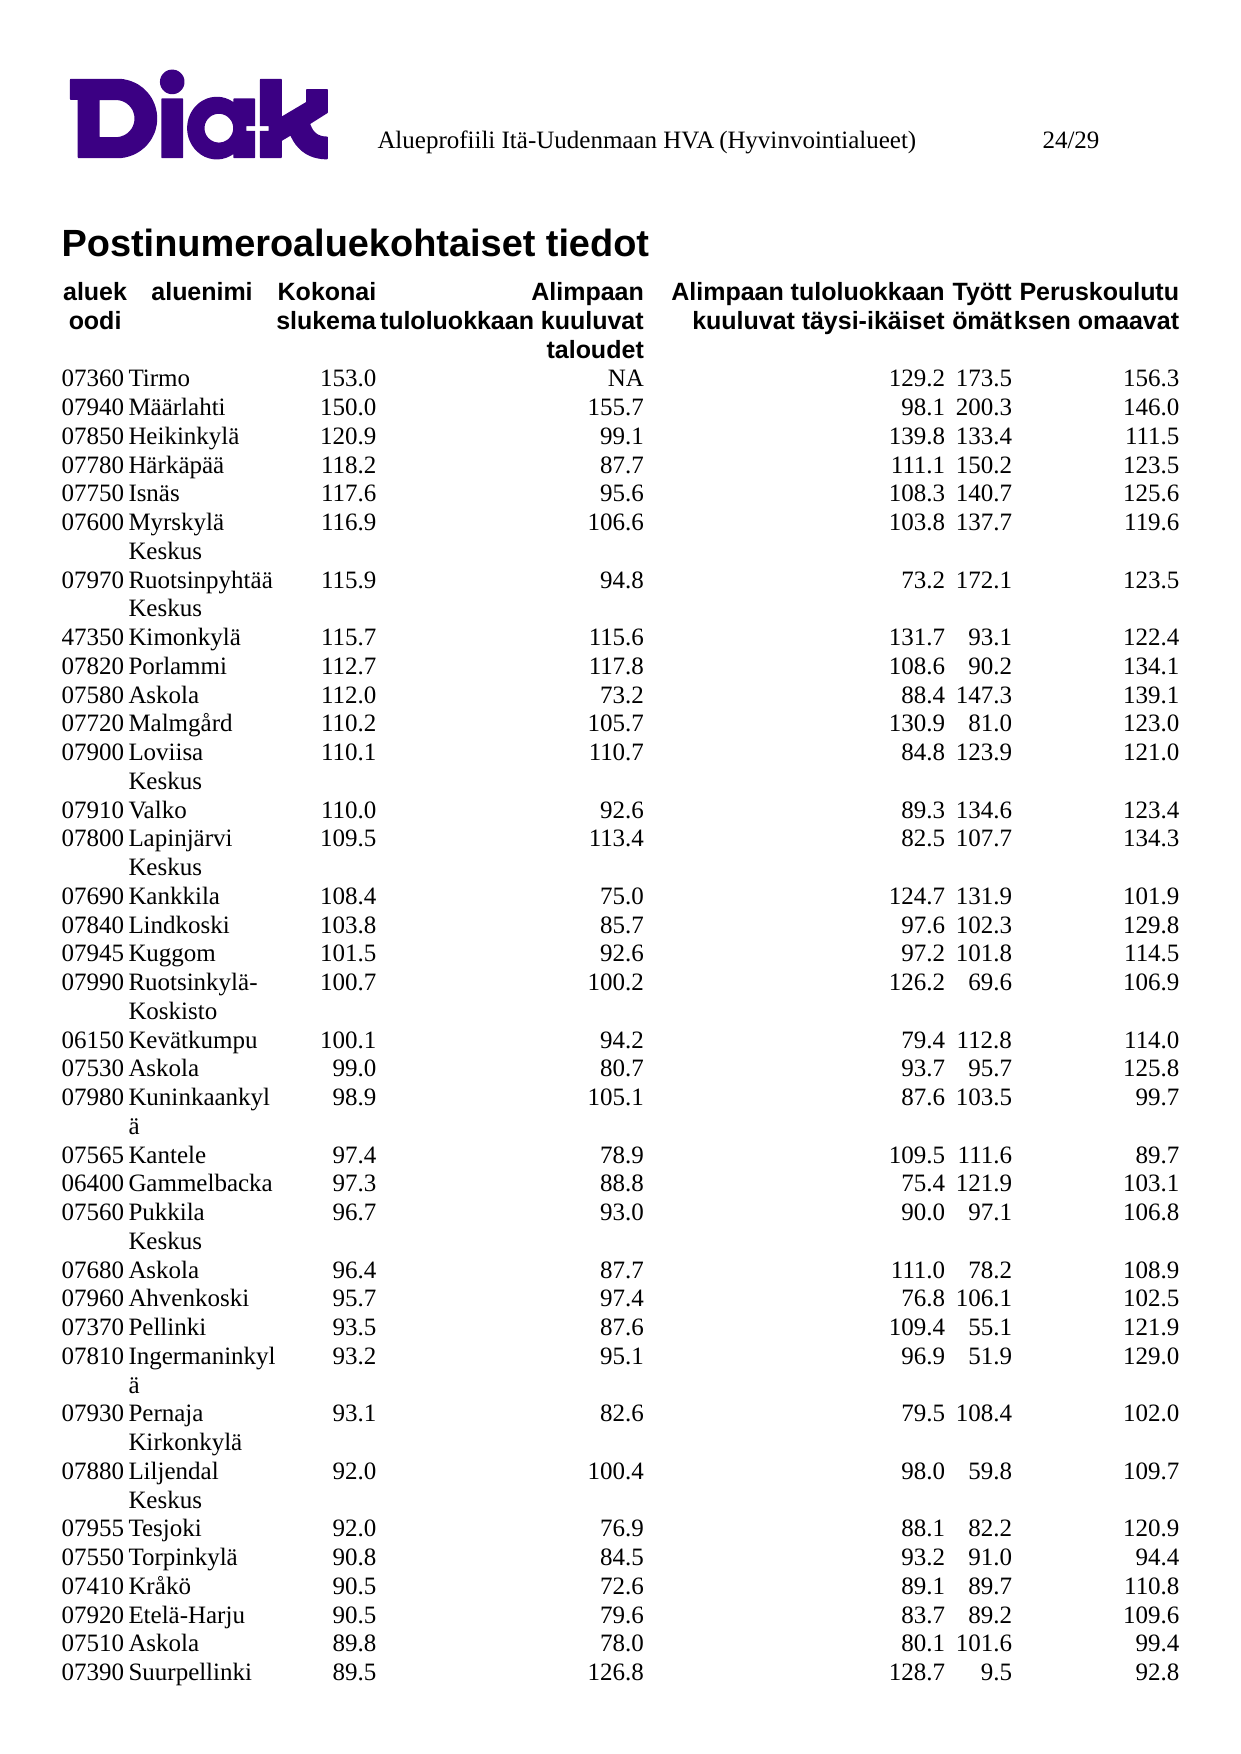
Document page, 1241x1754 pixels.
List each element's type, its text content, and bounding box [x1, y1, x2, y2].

table_cell 55.1 [945, 1312, 1012, 1341]
table_cell Kuninkaankylä [128, 1082, 276, 1140]
table_cell Gammelbacka [128, 1169, 276, 1197]
table_cell 109.5 [644, 1140, 945, 1168]
table_cell 07930 [61, 1399, 128, 1456]
table_cell 108.6 [644, 651, 945, 680]
table_cell Kankkila [128, 881, 276, 910]
table_cell 140.7 [945, 479, 1012, 507]
table_cell 97.6 [644, 910, 945, 938]
table_cell 102.5 [1012, 1284, 1179, 1312]
table_header Alimpaan tuloluokkaan kuuluvat täysi-ikäiset [644, 277, 945, 363]
table_cell 129.8 [1012, 910, 1179, 938]
table_cell 109.7 [1012, 1456, 1179, 1513]
table_cell 115.6 [376, 622, 644, 651]
table_cell 07750 [61, 479, 128, 507]
table_cell 97.4 [376, 1284, 644, 1312]
table_cell 75.0 [376, 881, 644, 910]
table_cell 156.3 [1012, 364, 1179, 392]
table_cell 108.9 [1012, 1255, 1179, 1283]
table_cell 173.5 [945, 364, 1012, 392]
table_cell 81.0 [945, 709, 1012, 737]
table_cell 88.4 [644, 680, 945, 708]
table_cell Askola [128, 680, 276, 708]
table_cell 07780 [61, 450, 128, 478]
table_cell 134.6 [945, 795, 1012, 823]
table_cell Kevätkumpu [128, 1025, 276, 1053]
table_cell 92.6 [376, 795, 644, 823]
table_cell 07560 [61, 1197, 128, 1255]
table_cell 91.0 [945, 1542, 1012, 1571]
table_cell Askola [128, 1255, 276, 1283]
table_cell 89.8 [276, 1629, 376, 1657]
table_cell 120.9 [276, 421, 376, 450]
table_cell 96.7 [276, 1197, 376, 1255]
table_cell 105.1 [376, 1082, 644, 1140]
table_cell 07390 [61, 1657, 128, 1686]
table_cell 07980 [61, 1082, 128, 1140]
table_cell 101.6 [945, 1629, 1012, 1657]
table_cell 111.1 [644, 450, 945, 478]
table_cell 06150 [61, 1025, 128, 1053]
table_cell 103.8 [276, 910, 376, 938]
table_cell 96.9 [644, 1341, 945, 1398]
table_cell 121.9 [945, 1169, 1012, 1197]
table_cell 87.7 [376, 450, 644, 478]
table_cell 84.8 [644, 737, 945, 795]
table_cell 95.7 [945, 1054, 1012, 1082]
table_cell 07900 [61, 737, 128, 795]
table_cell 95.6 [376, 479, 644, 507]
table_cell 105.7 [376, 709, 644, 737]
table_cell 98.1 [644, 392, 945, 421]
table_cell 89.7 [1012, 1140, 1179, 1168]
table_cell 79.4 [644, 1025, 945, 1053]
table_cell Valko [128, 795, 276, 823]
table_cell Ingermaninkylä [128, 1341, 276, 1398]
table_cell 100.4 [376, 1456, 644, 1513]
table_cell Heikinkylä [128, 421, 276, 450]
table_cell 89.7 [945, 1571, 1012, 1600]
table_cell 100.2 [376, 967, 644, 1025]
table_cell Ahvenkoski [128, 1284, 276, 1312]
table_cell 102.0 [1012, 1399, 1179, 1456]
table_cell 93.5 [276, 1312, 376, 1341]
table_cell Ruotsinkylä-Koskisto [128, 967, 276, 1025]
table_cell 93.0 [376, 1197, 644, 1255]
table_cell 07910 [61, 795, 128, 823]
table_cell Lapinjärvi Keskus [128, 824, 276, 881]
table_cell 07580 [61, 680, 128, 708]
table_cell 82.5 [644, 824, 945, 881]
table_cell 150.2 [945, 450, 1012, 478]
table_cell 124.7 [644, 881, 945, 910]
table_cell 115.9 [276, 565, 376, 622]
table_cell 97.3 [276, 1169, 376, 1197]
table_cell 87.7 [376, 1255, 644, 1283]
table_cell 153.0 [276, 364, 376, 392]
table_cell 82.6 [376, 1399, 644, 1456]
table_cell Kantele [128, 1140, 276, 1168]
table_cell 108.3 [644, 479, 945, 507]
table_cell 109.4 [644, 1312, 945, 1341]
table_cell 07990 [61, 967, 128, 1025]
table_cell 07810 [61, 1341, 128, 1398]
table_cell 83.7 [644, 1600, 945, 1628]
table_cell 07955 [61, 1514, 128, 1542]
table_cell 99.7 [1012, 1082, 1179, 1140]
table_cell 110.1 [276, 737, 376, 795]
table_cell Kimonkylä [128, 622, 276, 651]
table_cell 112.0 [276, 680, 376, 708]
table_cell 108.4 [945, 1399, 1012, 1456]
table_cell 118.2 [276, 450, 376, 478]
table_cell 84.5 [376, 1542, 644, 1571]
table_cell 99.1 [376, 421, 644, 450]
table_header Peruskoulutuksen omaavat [1012, 277, 1179, 363]
table_cell 79.5 [644, 1399, 945, 1456]
table_cell Kuggom [128, 939, 276, 967]
table_cell 07850 [61, 421, 128, 450]
table_cell 59.8 [945, 1456, 1012, 1513]
table_cell 94.2 [376, 1025, 644, 1053]
table_cell Malmgård [128, 709, 276, 737]
table_cell 99.4 [1012, 1629, 1179, 1657]
table_cell 76.8 [644, 1284, 945, 1312]
table_cell 147.3 [945, 680, 1012, 708]
table_cell 134.3 [1012, 824, 1179, 881]
table_cell Askola [128, 1054, 276, 1082]
table_cell 126.2 [644, 967, 945, 1025]
table_cell 89.5 [276, 1657, 376, 1686]
table_cell 123.5 [1012, 565, 1179, 622]
table_cell 07820 [61, 651, 128, 680]
table_cell 97.4 [276, 1140, 376, 1168]
table_cell 07565 [61, 1140, 128, 1168]
table_cell 69.6 [945, 967, 1012, 1025]
table_cell 07720 [61, 709, 128, 737]
table_cell 110.8 [1012, 1571, 1179, 1600]
table_cell 98.0 [644, 1456, 945, 1513]
table_cell 116.9 [276, 507, 376, 565]
table_cell 123.4 [1012, 795, 1179, 823]
table_cell 129.0 [1012, 1341, 1179, 1398]
table_cell 110.7 [376, 737, 644, 795]
table_cell 07550 [61, 1542, 128, 1571]
table_cell 07960 [61, 1284, 128, 1312]
table_cell 114.5 [1012, 939, 1179, 967]
table_cell 131.7 [644, 622, 945, 651]
table_cell 103.1 [1012, 1169, 1179, 1197]
table_cell 80.1 [644, 1629, 945, 1657]
table_cell 137.7 [945, 507, 1012, 565]
table_cell 06400 [61, 1169, 128, 1197]
table_cell 112.8 [945, 1025, 1012, 1053]
table_cell Lindkoski [128, 910, 276, 938]
table_cell Loviisa Keskus [128, 737, 276, 795]
table_cell 87.6 [644, 1082, 945, 1140]
table_cell 93.2 [644, 1542, 945, 1571]
table_cell 07600 [61, 507, 128, 565]
table_cell 07840 [61, 910, 128, 938]
table_cell 76.9 [376, 1514, 644, 1542]
table_cell Myrskylä Keskus [128, 507, 276, 565]
table_cell 114.0 [1012, 1025, 1179, 1053]
table_cell Etelä-Harju [128, 1600, 276, 1628]
table_cell 146.0 [1012, 392, 1179, 421]
table_cell 95.1 [376, 1341, 644, 1398]
table_cell 121.0 [1012, 737, 1179, 795]
table_cell 133.4 [945, 421, 1012, 450]
table_cell 108.4 [276, 881, 376, 910]
table_cell Ruotsinpyhtää Keskus [128, 565, 276, 622]
table_header Kokonaislukema [276, 277, 376, 363]
table_cell 102.3 [945, 910, 1012, 938]
table_cell 121.9 [1012, 1312, 1179, 1341]
table_header aluenimi [128, 277, 276, 363]
table_cell Torpinkylä [128, 1542, 276, 1571]
table_cell Tirmo [128, 364, 276, 392]
table_cell 111.6 [945, 1140, 1012, 1168]
table_cell 93.7 [644, 1054, 945, 1082]
table_cell 200.3 [945, 392, 1012, 421]
table_cell 101.5 [276, 939, 376, 967]
table_cell 78.2 [945, 1255, 1012, 1283]
table_cell 155.7 [376, 392, 644, 421]
table_cell 106.1 [945, 1284, 1012, 1312]
table_cell 80.7 [376, 1054, 644, 1082]
table_cell 97.2 [644, 939, 945, 967]
table_cell 106.9 [1012, 967, 1179, 1025]
table_cell Porlammi [128, 651, 276, 680]
table_cell 129.2 [644, 364, 945, 392]
table_cell 88.8 [376, 1169, 644, 1197]
table_cell 92.8 [1012, 1657, 1179, 1686]
table_cell 172.1 [945, 565, 1012, 622]
table_cell 97.1 [945, 1197, 1012, 1255]
table_cell 134.1 [1012, 651, 1179, 680]
table_cell Kråkö [128, 1571, 276, 1600]
table_cell 89.2 [945, 1600, 1012, 1628]
table_cell 100.7 [276, 967, 376, 1025]
table_cell 109.6 [1012, 1600, 1179, 1628]
table_cell 94.8 [376, 565, 644, 622]
table_cell 78.9 [376, 1140, 644, 1168]
table_cell 07410 [61, 1571, 128, 1600]
table_cell 94.4 [1012, 1542, 1179, 1571]
table_cell 73.2 [376, 680, 644, 708]
table_cell 117.6 [276, 479, 376, 507]
table_cell 126.8 [376, 1657, 644, 1686]
table_cell 139.1 [1012, 680, 1179, 708]
table_cell 93.1 [276, 1399, 376, 1456]
table_cell 103.5 [945, 1082, 1012, 1140]
table_cell 90.8 [276, 1542, 376, 1571]
table_cell 9.5 [945, 1657, 1012, 1686]
table_cell 51.9 [945, 1341, 1012, 1398]
table_cell Askola [128, 1629, 276, 1657]
table_cell 90.5 [276, 1600, 376, 1628]
table_cell 96.4 [276, 1255, 376, 1283]
table_cell 111.5 [1012, 421, 1179, 450]
table_cell 07680 [61, 1255, 128, 1283]
table_cell 93.2 [276, 1341, 376, 1398]
table_cell Pukkila Keskus [128, 1197, 276, 1255]
table_cell 92.6 [376, 939, 644, 967]
table_cell 88.1 [644, 1514, 945, 1542]
table_cell Härkäpää [128, 450, 276, 478]
table_cell 07970 [61, 565, 128, 622]
table_cell 110.0 [276, 795, 376, 823]
table_cell 123.5 [1012, 450, 1179, 478]
table_cell Pellinki [128, 1312, 276, 1341]
subtitle Postinumeroaluekohtaiset tiedot [61, 221, 1179, 265]
table_cell 112.7 [276, 651, 376, 680]
table_header aluekoodi [61, 277, 128, 363]
table_cell 72.6 [376, 1571, 644, 1600]
table_cell 90.0 [644, 1197, 945, 1255]
table_cell 119.6 [1012, 507, 1179, 565]
table_cell Pernaja Kirkonkylä [128, 1399, 276, 1456]
table_cell 85.7 [376, 910, 644, 938]
table_cell Isnäs [128, 479, 276, 507]
table_cell 07920 [61, 1600, 128, 1628]
table_cell 87.6 [376, 1312, 644, 1341]
table_cell 150.0 [276, 392, 376, 421]
table_cell 07360 [61, 364, 128, 392]
table_cell 73.2 [644, 565, 945, 622]
table_cell 101.8 [945, 939, 1012, 967]
table_cell 117.8 [376, 651, 644, 680]
table_cell 111.0 [644, 1255, 945, 1283]
table_cell 109.5 [276, 824, 376, 881]
table_cell 90.2 [945, 651, 1012, 680]
table_cell 90.5 [276, 1571, 376, 1600]
table_cell 98.9 [276, 1082, 376, 1140]
table_header Alimpaan tuloluokkaan kuuluvat taloudet [376, 277, 644, 363]
table_cell 122.4 [1012, 622, 1179, 651]
table_cell 95.7 [276, 1284, 376, 1312]
table_cell 125.8 [1012, 1054, 1179, 1082]
table_cell 07690 [61, 881, 128, 910]
table_cell 106.6 [376, 507, 644, 565]
table_cell Tesjoki [128, 1514, 276, 1542]
table_cell 131.9 [945, 881, 1012, 910]
table_cell 07945 [61, 939, 128, 967]
table_cell 128.7 [644, 1657, 945, 1686]
table_cell NA [376, 364, 644, 392]
table_cell 100.1 [276, 1025, 376, 1053]
table_cell 99.0 [276, 1054, 376, 1082]
table_cell 07370 [61, 1312, 128, 1341]
table_cell 92.0 [276, 1456, 376, 1513]
table_cell 110.2 [276, 709, 376, 737]
table_cell 89.3 [644, 795, 945, 823]
table_cell 113.4 [376, 824, 644, 881]
table_header Työttömät [945, 277, 1012, 363]
table_cell 07510 [61, 1629, 128, 1657]
table_cell 75.4 [644, 1169, 945, 1197]
table_cell Suurpellinki [128, 1657, 276, 1686]
table_cell 79.6 [376, 1600, 644, 1628]
table_cell 47350 [61, 622, 128, 651]
table_cell 78.0 [376, 1629, 644, 1657]
table_cell 106.8 [1012, 1197, 1179, 1255]
table_cell 89.1 [644, 1571, 945, 1600]
table_cell 07880 [61, 1456, 128, 1513]
table_cell 07940 [61, 392, 128, 421]
table_cell 07530 [61, 1054, 128, 1082]
table_cell 130.9 [644, 709, 945, 737]
table_cell 139.8 [644, 421, 945, 450]
table_cell 115.7 [276, 622, 376, 651]
table_cell 107.7 [945, 824, 1012, 881]
table_cell 123.9 [945, 737, 1012, 795]
table_cell Liljendal Keskus [128, 1456, 276, 1513]
table_cell 120.9 [1012, 1514, 1179, 1542]
table_cell 103.8 [644, 507, 945, 565]
table_cell 125.6 [1012, 479, 1179, 507]
table_cell Määrlahti [128, 392, 276, 421]
table_cell 82.2 [945, 1514, 1012, 1542]
table_cell 123.0 [1012, 709, 1179, 737]
table_cell 101.9 [1012, 881, 1179, 910]
table_cell 07800 [61, 824, 128, 881]
table_cell 93.1 [945, 622, 1012, 651]
table_cell 92.0 [276, 1514, 376, 1542]
